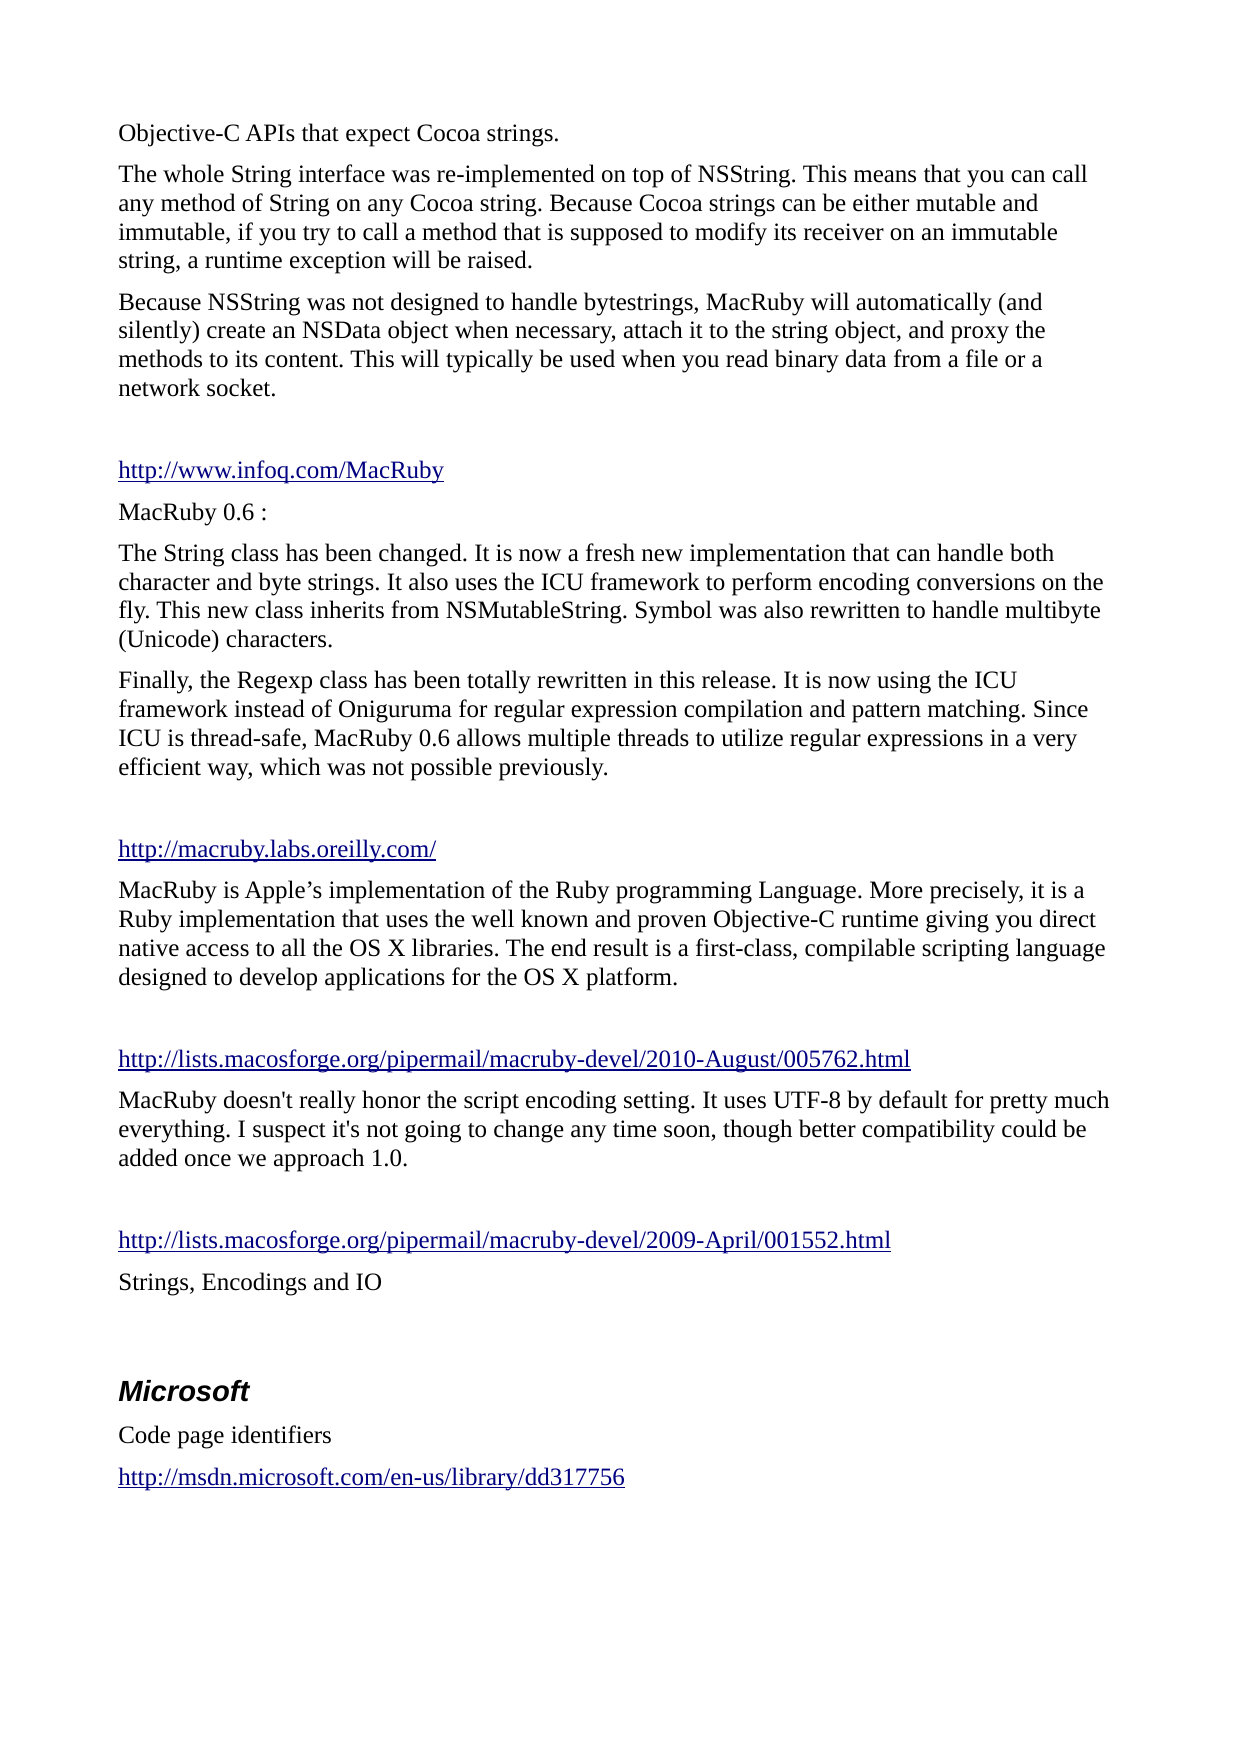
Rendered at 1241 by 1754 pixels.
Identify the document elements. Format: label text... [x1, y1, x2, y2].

text http://www.infoq.com/MacRuby [118, 456, 1122, 484]
text Code page identifiers [118, 1420, 1122, 1449]
text The String class has been changed. It is now a fresh new implementation that can handle both character and byte strings. It also uses the ICU framework to perform encoding conversions on the fly. This new class inherits from NSMutableString. Symbol was also rewritten to handle multibyte (Unicode) characters. [118, 538, 1122, 653]
text MacRuby doesn't really honor the script encoding setting. It uses UTF-8 by default for pretty much everything. I suspect it's not going to change any time soon, though better compatibility could be added once we approach 1.0. [118, 1086, 1122, 1172]
text http://msdn.microsoft.com/en-us/library/dd317756 [118, 1462, 1122, 1490]
text Objective-C APIs that expect Cocoa strings. [118, 118, 1122, 147]
text Strings, Encodings and IO [118, 1267, 1122, 1296]
text http://lists.macosforge.org/pipermail/macruby-devel/2010-August/005762.html [118, 1044, 1122, 1073]
text http://macruby.labs.oreilly.com/ [118, 834, 1122, 863]
text The whole String interface was re-implemented on top of NSString. This means that you can call any method of String on any Cocoa string. Because Cocoa strings can be either mutable and immutable, if you try to call a method that is supposed to modify its receiver on an immutable string, a runtime exception will be raised. [118, 159, 1122, 274]
text MacRuby 0.6 : [118, 497, 1122, 526]
subtitle Microsoft [118, 1374, 1122, 1408]
text MacRuby is Apple’s implementation of the Ruby programming Language. More precisely, it is a Ruby implementation that uses the well known and proven Objective-C runtime giving you direct native access to all the OS X libraries. The end result is a first-class, compilable scripting language designed to develop applications for the OS X platform. [118, 876, 1122, 991]
text Because NSString was not designed to handle bytestrings, MacRuby will automatically (and silently) create an NSData object when necessary, attach it to the string object, and proxy the methods to its content. This will typically be used when you read binary data from a file or a network socket. [118, 287, 1122, 402]
text http://lists.macosforge.org/pipermail/macruby-devel/2009-April/001552.html [118, 1226, 1122, 1254]
text Finally, the Regexp class has been totally rewritten in this release. It is now using the ICU framework instead of Oniguruma for regular expression compilation and pattern matching. Since ICU is thread-safe, MacRuby 0.6 allows multiple threads to utilize regular expressions in a very efficient way, which was not possible previously. [118, 666, 1122, 781]
